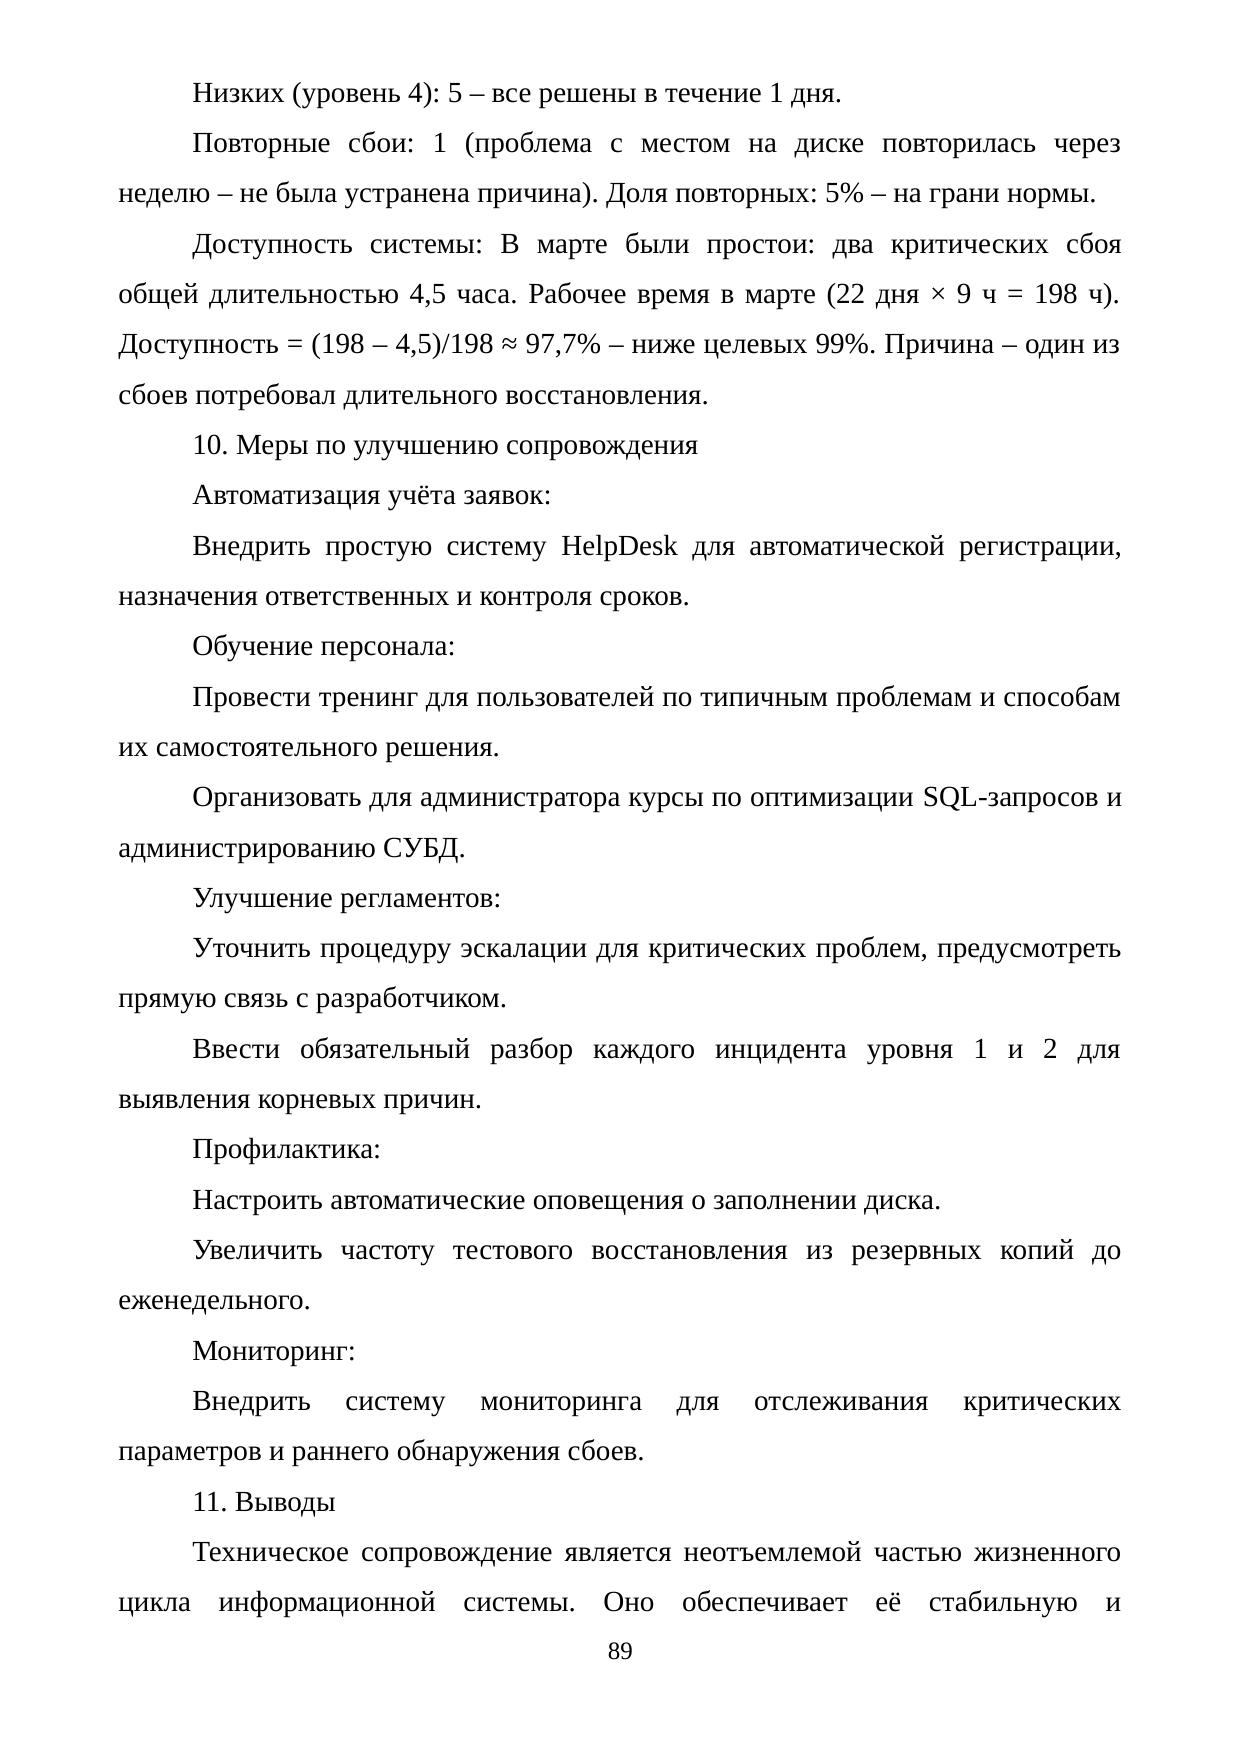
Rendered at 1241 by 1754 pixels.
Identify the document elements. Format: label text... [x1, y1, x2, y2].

text Внедрить систему мониторинга для отслеживания критических параметров и раннего обнаружения сбоев. [118, 1383, 1122, 1467]
text Уточнить процедуру эскалации для критических проблем, предусмотреть прямую связь с разработчиком. [118, 930, 1122, 1014]
text Улучшение регламентов: [118, 880, 1122, 913]
text Обучение персонала: [118, 628, 1122, 662]
text Профилактика: [118, 1132, 1122, 1165]
text Ввести обязательный разбор каждого инцидента уровня 1 и 2 для выявления корневых причин. [118, 1031, 1122, 1115]
text Мониторинг: [118, 1333, 1122, 1366]
text Повторные сбои: 1 (проблема с местом на диске повторилась через неделю – не была устранена причина). Доля повторных: 5% – на грани нормы. [118, 125, 1122, 209]
text Техническое сопровождение является неотъемлемой частью жизненного цикла информационной системы. Оно обеспечивает её стабильную и [118, 1534, 1122, 1618]
text Доступность системы: В марте были простои: два критических сбоя общей длительностью 4,5 часа. Рабочее время в марте (22 дня × 9 ч = 198 ч). Доступность = (198 – 4,5)/198 ≈ 97,7% – ниже целевых 99%. Причина – один из сбоев потребовал длительного восстановления. [118, 226, 1122, 410]
text Автоматизация учёта заявок: [118, 477, 1122, 511]
text 11. Выводы [118, 1484, 1122, 1517]
text Провести тренинг для пользователей по типичным проблемам и способам их самостоятельного решения. [118, 679, 1122, 763]
text Низких (уровень 4): 5 – все решены в течение 1 дня. [118, 75, 1122, 108]
text Внедрить простую систему HelpDesk для автоматической регистрации, назначения ответственных и контроля сроков. [118, 528, 1122, 612]
text Организовать для администратора курсы по оптимизации SQL-запросов и администрированию СУБД. [118, 779, 1122, 863]
text Настроить автоматические оповещения о заполнении диска. [118, 1182, 1122, 1215]
text Увеличить частоту тестового восстановления из резервных копий до еженедельного. [118, 1232, 1122, 1316]
text 10. Меры по улучшению сопровождения [118, 427, 1122, 461]
